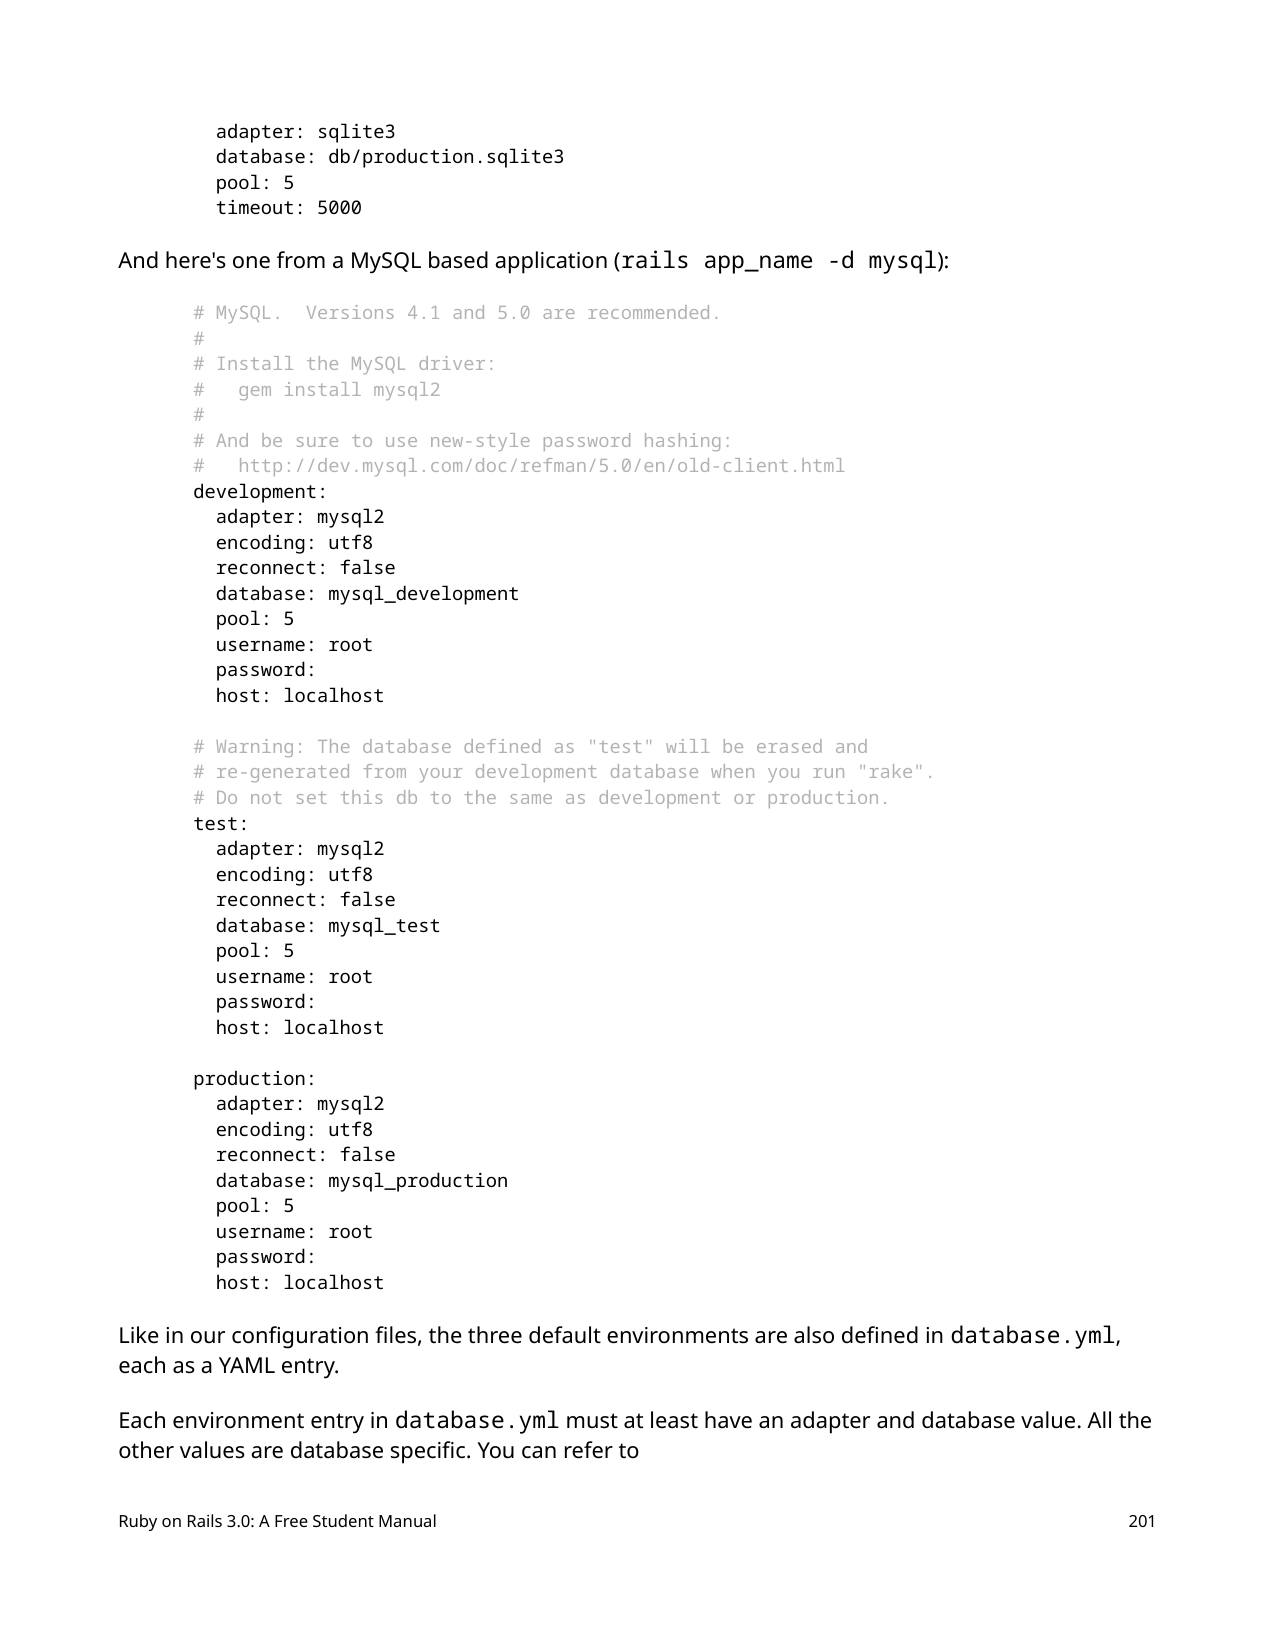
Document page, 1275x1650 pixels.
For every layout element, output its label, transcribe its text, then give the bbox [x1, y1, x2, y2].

text adapter: sqlite3 database: db/production.sqlite3 pool: 5 timeout: 5000 [193, 118, 1157, 220]
text # MySQL. Versions 4.1 and 5.0 are recommended. # # Install the MySQL driver: # gem install mysql2 # # And be sure to use new-style password hashing: # http://dev.mysql.com/doc/refman/5.0/en/old-client.html development: adapter: mysql2 encoding: utf8 reconnect: false database: mysql_development pool: 5 username: root password: host: localhost # Warning: The database defined as "test" will be erased and # re-generated from your development database when you run "rake". # Do not set this db to the same as development or production. test: adapter: mysql2 encoding: utf8 reconnect: false database: mysql_test pool: 5 username: root password: host: localhost production: adapter: mysql2 encoding: utf8 reconnect: false database: mysql_production pool: 5 username: root password: host: localhost [193, 299, 1157, 1295]
text Each environment entry in database.yml must at least have an adapter and database value. All the other values are database specific. You can refer to [118, 1404, 1157, 1465]
text Like in our configuration files, the three default environments are also defined in database.yml, each as a YAML entry. [118, 1319, 1157, 1380]
text And here's one from a MySQL based application (rails app_name -d mysql): [118, 244, 1157, 275]
